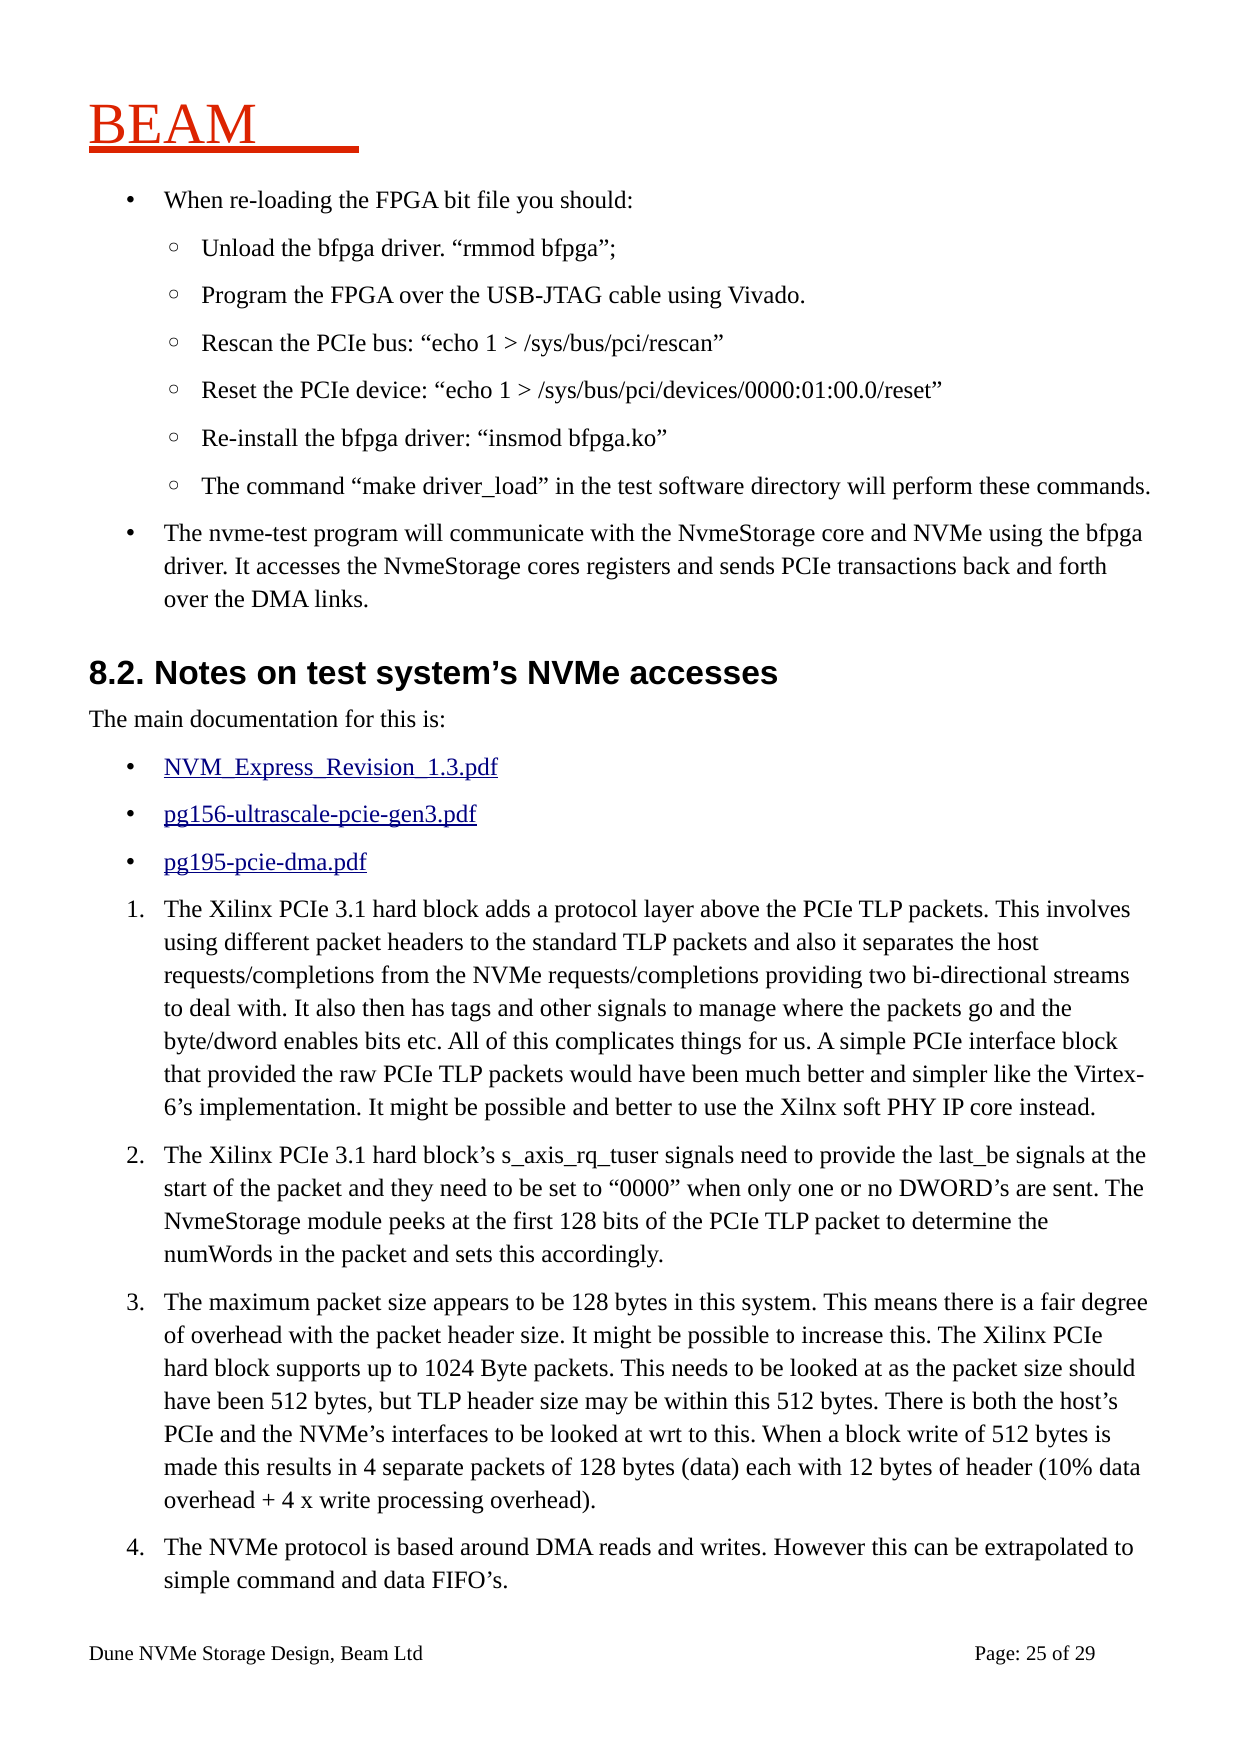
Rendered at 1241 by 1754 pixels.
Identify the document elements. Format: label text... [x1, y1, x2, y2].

list The maximum packet size appears to be 128 bytes in this system. This means there is a fair degree of overhead with the packet header size. It might be possible to increase this. The Xilinx PCIe hard block supports up to 1024 Byte packets. This needs to be looked at as the packet size should have been 512 bytes, but TLP header size may be within this 512 bytes. There is both the host’s PCIe and the NVMe’s interfaces to be looked at wrt to this. When a block write of 512 bytes is made this results in 4 separate packets of 128 bytes (data) each with 12 bytes of header (10% data overhead + 4 x write processing overhead). [126, 1287, 1152, 1514]
list NVM_Express_Revision_1.3.pdf [126, 752, 1152, 780]
list Unload the bfpga driver. “rmmod bfpga”; [163, 233, 1152, 261]
list The nvme-test program will communicate with the NvmeStorage core and NVMe using the bfpga driver. It accesses the NvmeStorage cores registers and sends PCIe transactions back and forth over the DMA links. [126, 518, 1152, 613]
text The main documentation for this is: [88, 704, 1152, 733]
list pg195-pcie-dma.pdf [126, 847, 1152, 876]
list The Xilinx PCIe 3.1 hard block adds a protocol layer above the PCIe TLP packets. This involves using different packet headers to the standard TLP packets and also it separates the host requests/completions from the NVMe requests/completions providing two bi-directional streams to deal with. It also then has tags and other signals to manage where the packets go and the byte/dword enables bits etc. All of this complicates things for us. A simple PCIe interface block that provided the raw PCIe TLP packets would have been much better and simpler like the Virtex-6’s implementation. It might be possible and better to use the Xilnx soft PHY IP core instead. [126, 894, 1152, 1121]
subtitle Notes on test system’s NVMe accesses [88, 653, 1152, 691]
list Program the FPGA over the USB-JTAG cable using Vivado. [163, 280, 1152, 309]
list Reset the PCIe device: “echo 1 > /sys/bus/pci/devices/0000:01:00.0/reset” [163, 376, 1152, 404]
list When re-loading the FPGA bit file you should: [126, 185, 1152, 214]
list Rescan the PCIe bus: “echo 1 > /sys/bus/pci/rescan” [163, 328, 1152, 357]
list The Xilinx PCIe 3.1 hard block’s s_axis_rq_tuser signals need to provide the last_be signals at the start of the packet and they need to be set to “0000” when only one or no DWORD’s are sent. The NvmeStorage module peeks at the first 128 bits of the PCIe TLP packet to determine the numWords in the packet and sets this accordingly. [126, 1140, 1152, 1268]
list The command “make driver_load” in the test software directory will perform these commands. [163, 471, 1152, 499]
list The NVMe protocol is based around DMA reads and writes. However this can be extrapolated to simple command and data FIFO’s. [126, 1532, 1152, 1594]
list pg156-ultrascale-pcie-gen3.pdf [126, 799, 1152, 828]
list Re-install the bfpga driver: “insmod bfpga.ko” [163, 423, 1152, 452]
